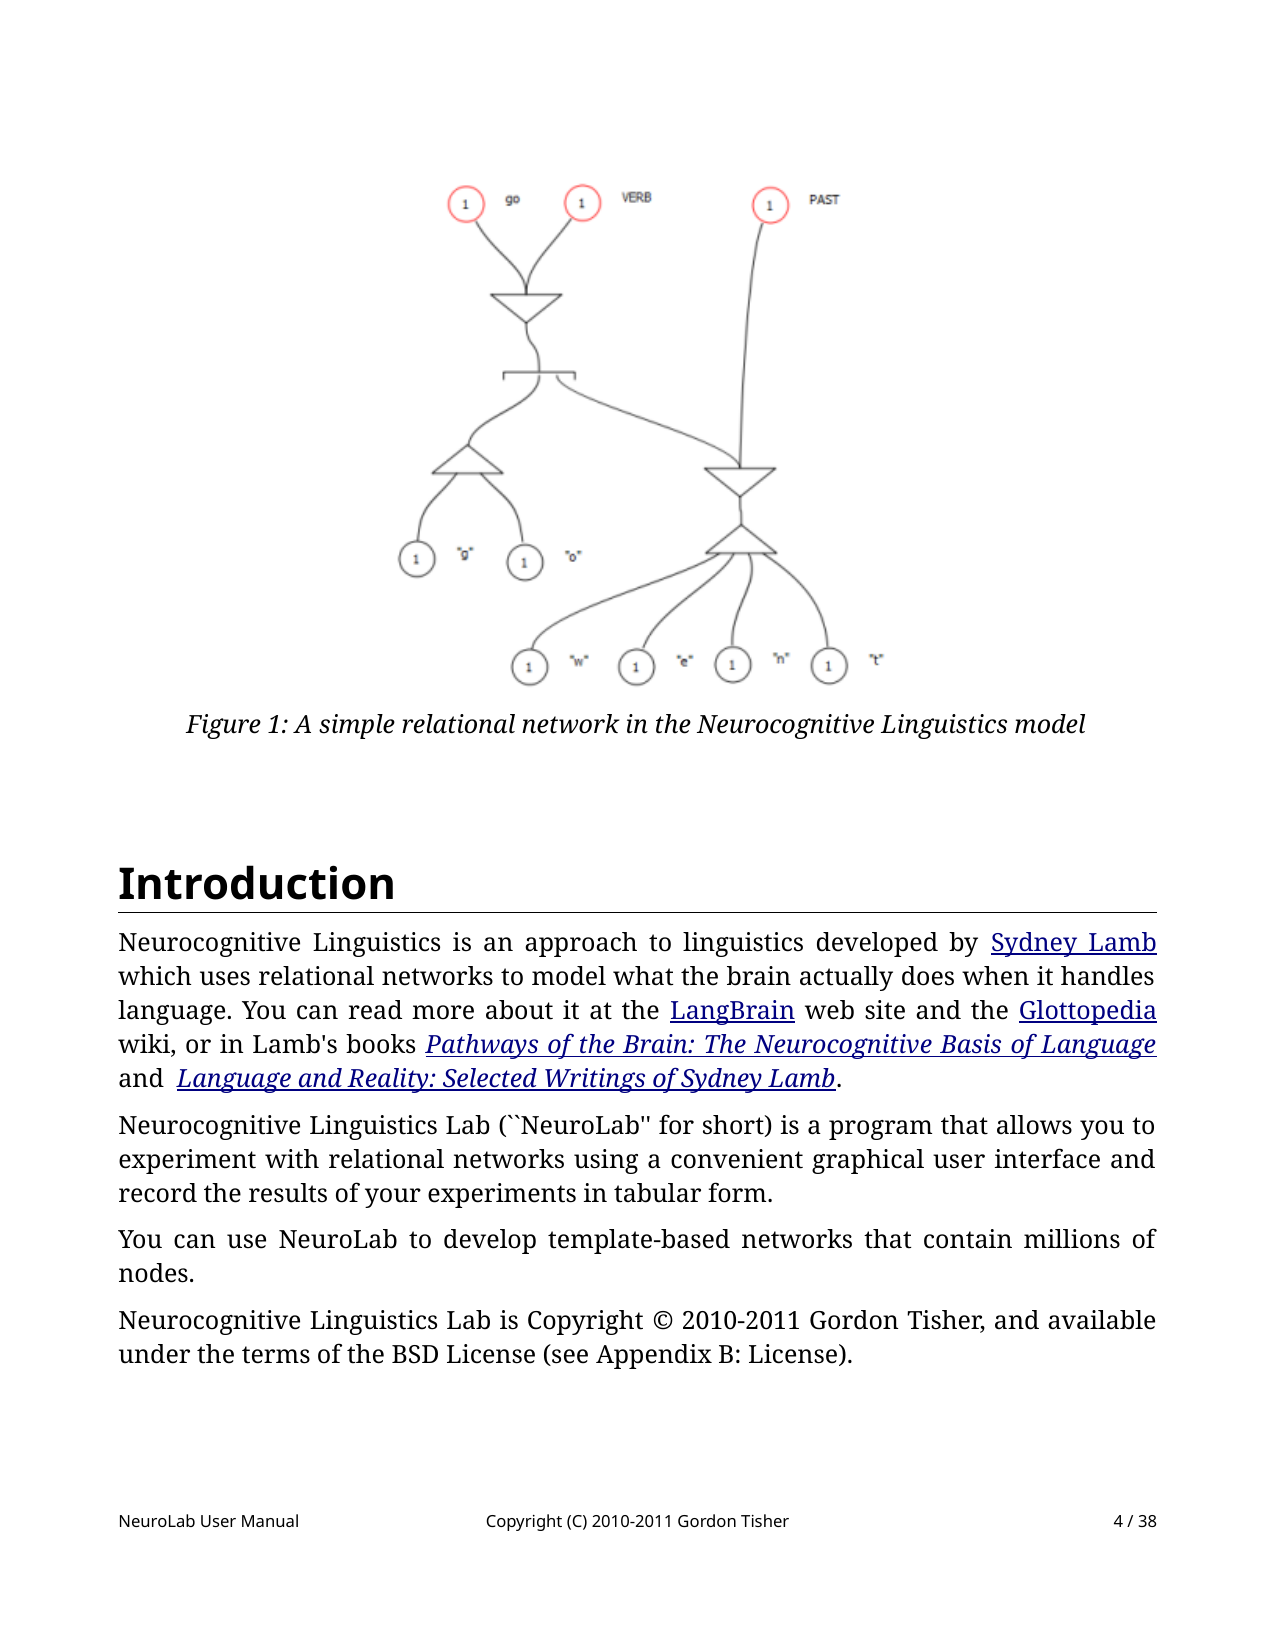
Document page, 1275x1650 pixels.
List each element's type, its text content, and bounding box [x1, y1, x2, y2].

picture [395, 181, 886, 692]
text You can use NeuroLab to develop template-based networks that contain millions of nodes. [118, 1222, 1157, 1290]
text Neurocognitive Linguistics Lab (``NeuroLab'' for short) is a program that allows you to experiment with relational networks using a convenient graphical user interface and record the results of your experiments in tabular form. [118, 1107, 1157, 1209]
text Neurocognitive Linguistics is an approach to linguistics developed by Sydney Lamb which uses relational networks to model what the brain actually does when it handles language. You can read more about it at the LangBrain web site and the Glottopedia wiki, or in Lamb's books Pathways of the Brain: The Neurocognitive Basis of Language and Language and Reality: Selected Writings of Sydney Lamb. [118, 924, 1157, 1095]
text Neurocognitive Linguistics Lab is Copyright © 2010-2011 Gordon Tisher, and available under the terms of the BSD License (see Appendix B: License). [118, 1303, 1157, 1371]
subtitle Introduction [118, 853, 1157, 912]
text Figure 1: A simple relational network in the Neurocognitive Linguistics model [118, 692, 1157, 740]
